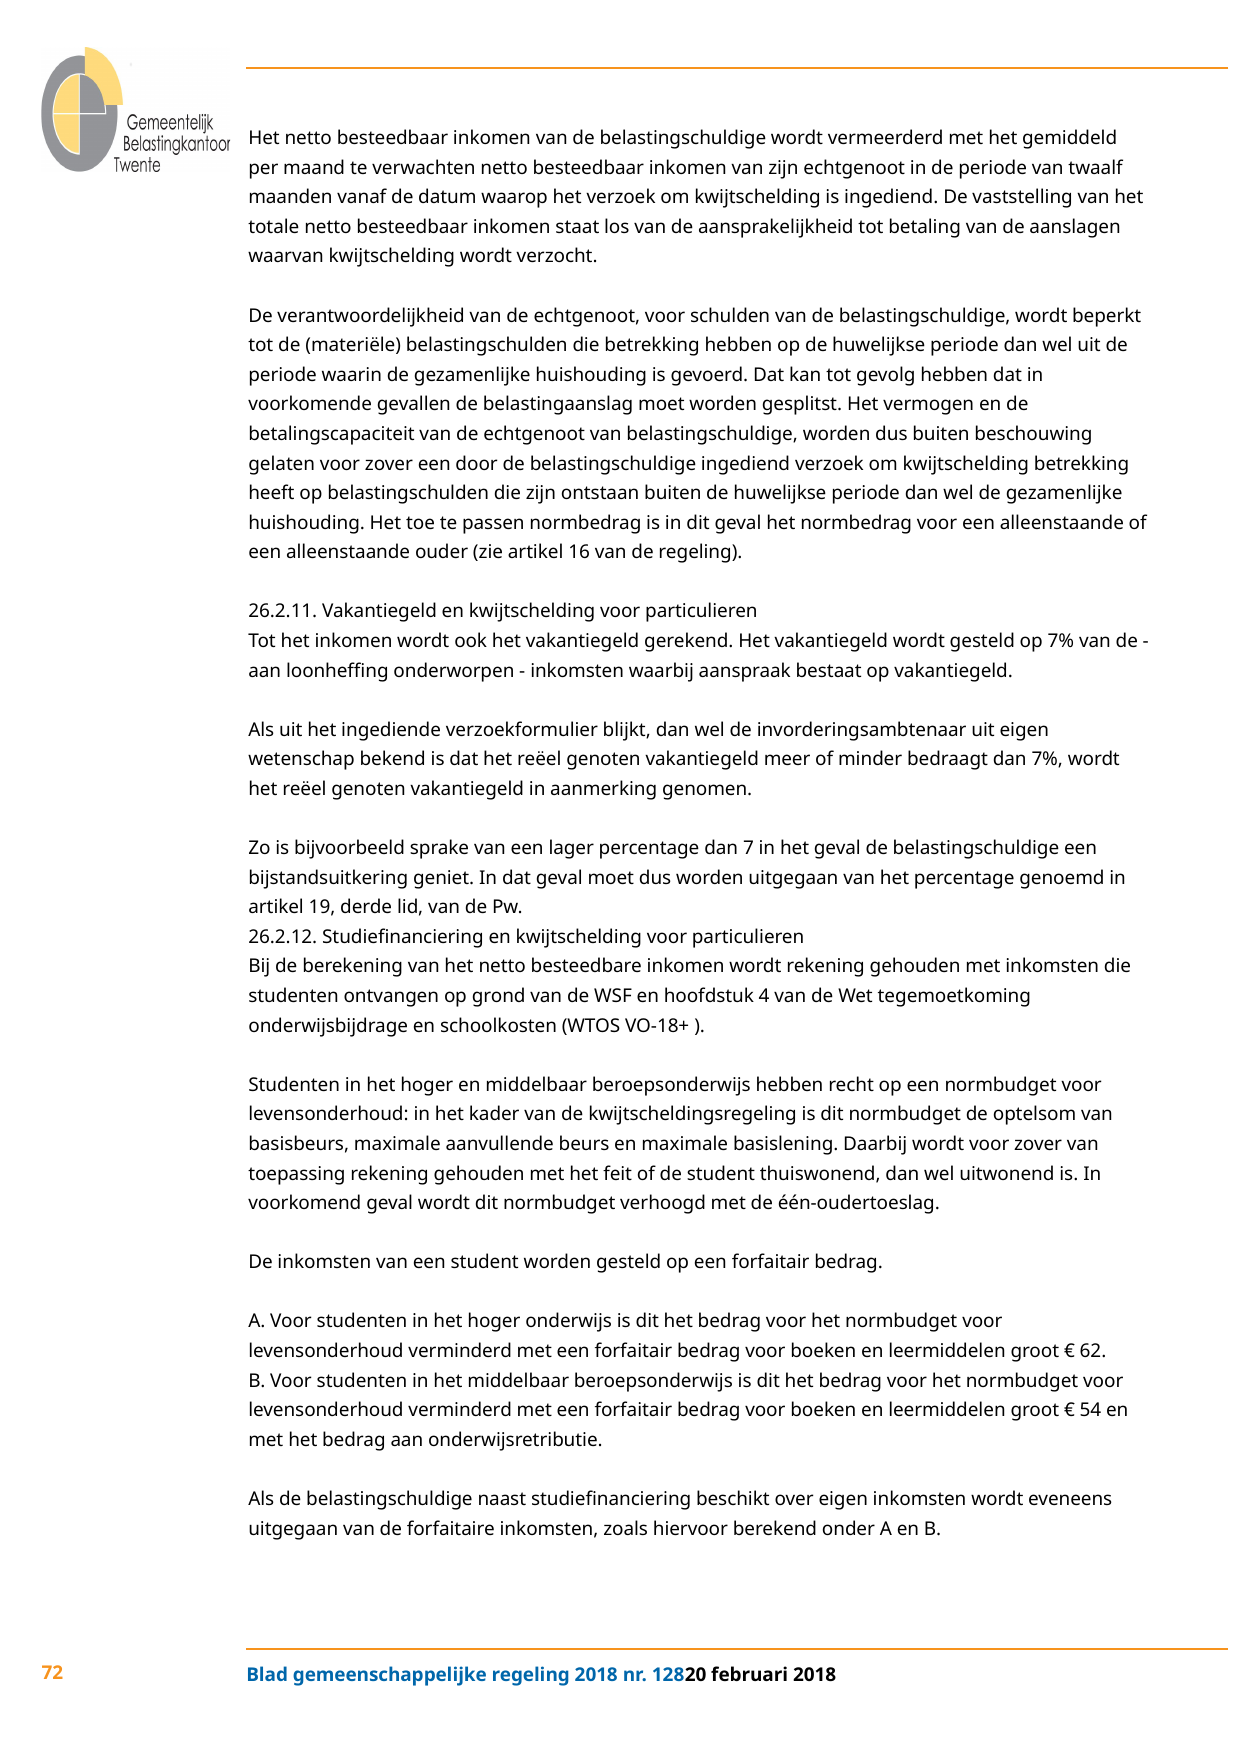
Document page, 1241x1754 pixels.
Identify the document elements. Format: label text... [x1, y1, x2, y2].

text Bij de berekening van het netto besteedbare inkomen wordt rekening gehouden met inkomsten die studenten ontvangen op grond van de WSF en hoofdstuk 4 van de Wet tegemoetkoming onderwijsbijdrage en schoolkosten (WTOS VO-18+ ). [248, 953, 1152, 1038]
text Tot het inkomen wordt ook het vakantiegeld gerekend. Het vakantiegeld wordt gesteld op 7% van de - aan loonheffing onderworpen - inkomsten waarbij aanspraak bestaat op vakantiegeld. [248, 627, 1152, 683]
text Studenten in het hoger en middelbaar beroepsonderwijs hebben recht op een normbudget voor levensonderhoud: in het kader van de kwijtscheldingsregeling is dit normbudget de optelsom van basisbeurs, maximale aanvullende beurs en maximale basislening. Daarbij wordt voor zover van toepassing rekening gehouden met het feit of de student thuiswonend, dan wel uitwonend is. In voorkomend geval wordt dit normbudget verhoogd met de één-oudertoeslag. [248, 1071, 1152, 1215]
text Als de belastingschuldige naast studiefinanciering beschikt over eigen inkomsten wordt eveneens uitgegaan van de forfaitaire inkomsten, zoals hiervoor berekend onder A en B. [248, 1485, 1152, 1541]
text 26.2.12. Studiefinanciering en kwijtschelding voor particulieren [248, 923, 1152, 949]
text A. Voor studenten in het hoger onderwijs is dit het bedrag voor het normbudget voor levensonderhoud verminderd met een forfaitair bedrag voor boeken en leermiddelen groot € 62. [248, 1308, 1152, 1363]
picture [41, 47, 231, 172]
text B. Voor studenten in het middelbaar beroepsonderwijs is dit het bedrag voor het normbudget voor levensonderhoud verminderd met een forfaitair bedrag voor boeken en leermiddelen groot € 54 en met het bedrag aan onderwijsretributie. [248, 1367, 1152, 1452]
text 26.2.11. Vakantiegeld en kwijtschelding voor particulieren [248, 598, 1152, 623]
text Als uit het ingediende verzoekformulier blijkt, dan wel de invorderingsambtenaar uit eigen wetenschap bekend is dat het reëel genoten vakantiegeld meer of minder bedraagt dan 7%, wordt het reëel genoten vakantiegeld in aanmerking genomen. [248, 716, 1152, 801]
text De inkomsten van een student worden gesteld op een forfaitair bedrag. [248, 1248, 1152, 1274]
text Zo is bijvoorbeeld sprake van een lager percentage dan 7 in het geval de belastingschuldige een bijstandsuitkering geniet. In dat geval moet dus worden uitgegaan van het percentage genoemd in artikel 19, derde lid, van de Pw. [248, 834, 1152, 919]
text De verantwoordelijkheid van de echtgenoot, voor schulden van de belastingschuldige, wordt beperkt tot de (materiële) belastingschulden die betrekking hebben op de huwelijkse periode dan wel uit de periode waarin de gezamenlijke huishouding is gevoerd. Dat kan tot gevolg hebben dat in voorkomende gevallen de belastingaanslag moet worden gesplitst. Het vermogen en de betalingscapaciteit van de echtgenoot van belastingschuldige, worden dus buiten beschouwing gelaten voor zover een door de belastingschuldige ingediend verzoek om kwijtschelding betrekking heeft op belastingschulden die zijn ontstaan buiten de huwelijkse periode dan wel de gezamenlijke huishouding. Het toe te passen normbedrag is in dit geval het normbedrag voor een alleenstaande of een alleenstaande ouder (zie artikel 16 van de regeling). [248, 302, 1152, 564]
text Het netto besteedbaar inkomen van de belastingschuldige wordt vermeerderd met het gemiddeld per maand te verwachten netto besteedbaar inkomen van zijn echtgenoot in de periode van twaalf maanden vanaf de datum waarop het verzoek om kwijtschelding is ingediend. De vaststelling van het totale netto besteedbaar inkomen staat los van de aansprakelijkheid tot betaling van de aanslagen waarvan kwijtschelding wordt verzocht. [248, 124, 1152, 268]
